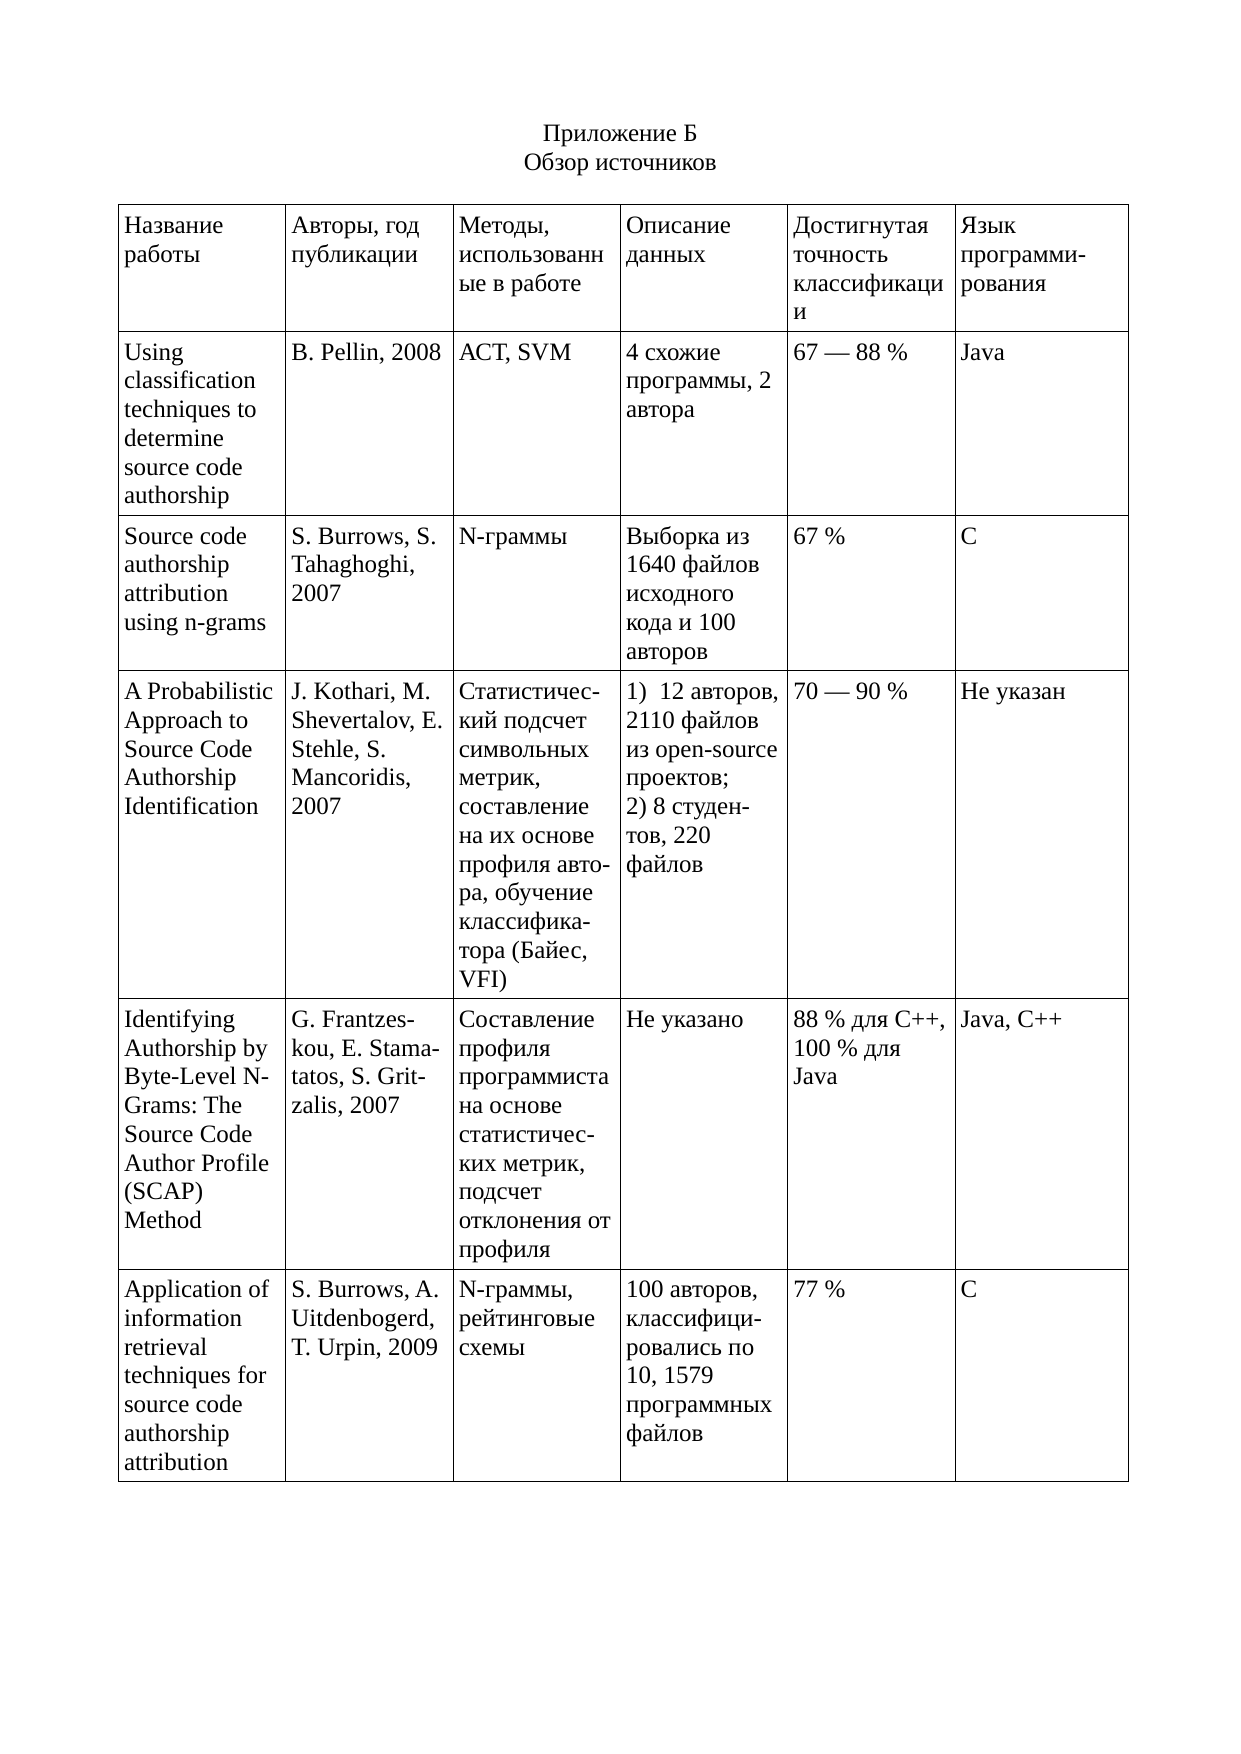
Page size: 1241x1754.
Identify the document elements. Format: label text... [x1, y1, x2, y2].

table_header Название работы [119, 205, 285, 331]
table_cell Using classification techniques to determine source code authorship [119, 332, 285, 515]
table_header Описание данных [621, 205, 787, 331]
table_cell Java, C++ [956, 999, 1128, 1268]
table_cell Составление профиля программиста на основе статистичес-ких метрик, подсчет отклонения от профиля [454, 999, 620, 1268]
table_header Методы, использованные в работе [454, 205, 620, 331]
table_cell 67 — 88 % [788, 332, 955, 515]
table_cell A Probabilistic Approach to Source Code Authorship Identification [119, 671, 285, 998]
table_cell 1) 12 авторов, 2110 файлов из open-source проектов; 2) 8 студен-тов, 220 файлов [621, 671, 787, 998]
text Приложение Б [118, 118, 1122, 147]
table_cell 88 % для С++, 100 % для Java [788, 999, 955, 1268]
table_cell J. Kothari, M. Shevertalov, E. Stehle, S. Mancoridis, 2007 [286, 671, 453, 998]
table_cell Выборка из 1640 файлов исходного кода и 100 авторов [621, 516, 787, 670]
table_header Авторы, год публикации [286, 205, 453, 331]
table_cell Source code authorship attribution using n-grams [119, 516, 285, 670]
table_cell Не указано [621, 999, 787, 1268]
table_cell Не указан [956, 671, 1128, 998]
text Обзор источников [118, 147, 1122, 176]
table_cell АСТ, SVM [454, 332, 620, 515]
table_cell 70 — 90 % [788, 671, 955, 998]
table_cell Identifying Authorship by Byte-Level N-Grams: The Source Code Author Profile (SCAP) Method [119, 999, 285, 1268]
table_cell 4 схожие программы, 2 автора [621, 332, 787, 515]
table_cell B. Pellin, 2008 [286, 332, 453, 515]
table_header Достигнутая точность классификации [788, 205, 955, 331]
table_cell G. Frantzes-kou, E. Stama-tatos, S. Grit-zalis, 2007 [286, 999, 453, 1268]
table_cell C [956, 1270, 1128, 1481]
table_cell 67 % [788, 516, 955, 670]
table_cell N-граммы [454, 516, 620, 670]
table_header Язык программи-рования [956, 205, 1128, 331]
table_cell Java [956, 332, 1128, 515]
table_cell S. Burrows, S. Tahaghoghi, 2007 [286, 516, 453, 670]
table_cell Application of information retrieval techniques for source code authorship attribution [119, 1270, 285, 1481]
table_cell S. Burrows, A. Uitdenbogerd, T. Urpin, 2009 [286, 1270, 453, 1481]
table_cell 100 авторов, классифици-ровались по 10, 1579 программных файлов [621, 1270, 787, 1481]
table_cell N-граммы, рейтинговые схемы [454, 1270, 620, 1481]
table_cell С [956, 516, 1128, 670]
table_cell 77 % [788, 1270, 955, 1481]
table_cell Статистичес-кий подсчет символьных метрик, составление на их основе профиля авто-ра, обучение классифика-тора (Байес, VFI) [454, 671, 620, 998]
